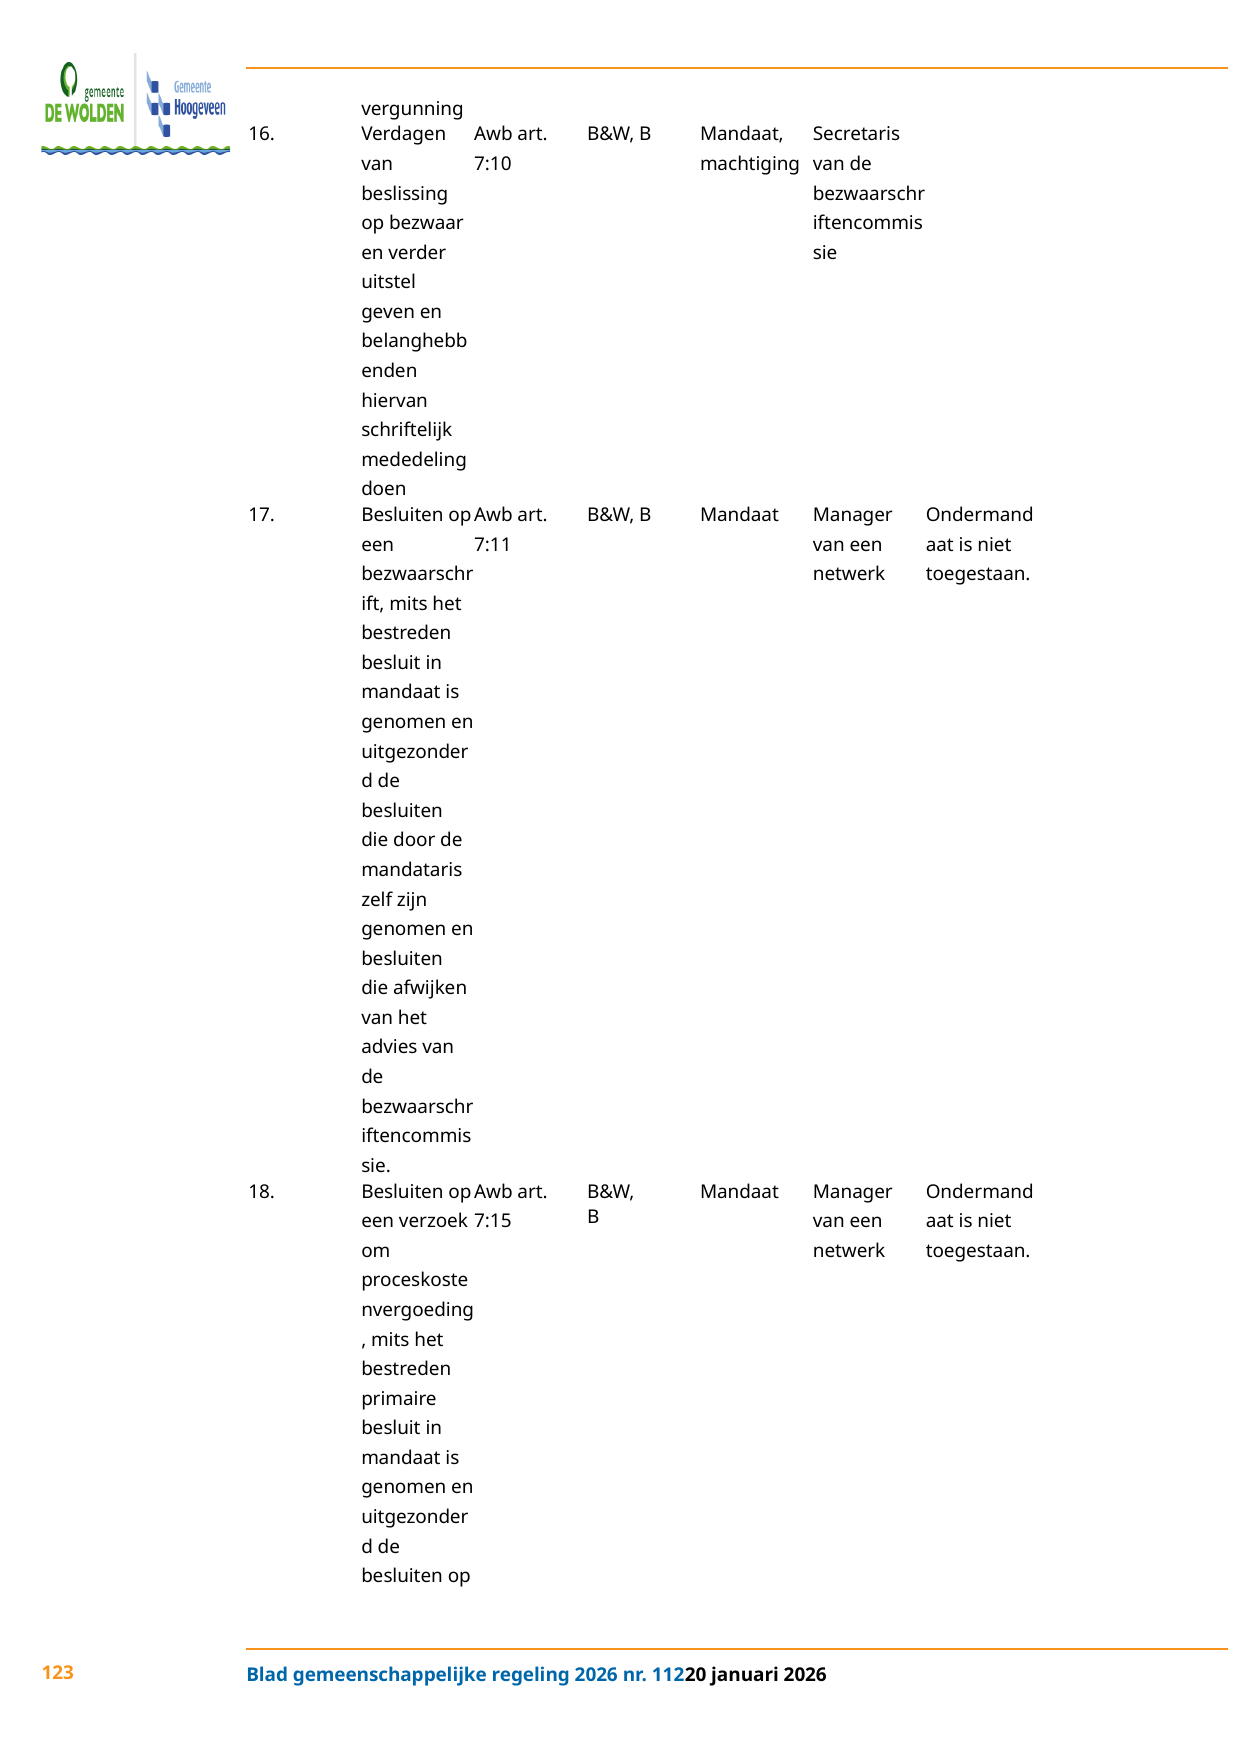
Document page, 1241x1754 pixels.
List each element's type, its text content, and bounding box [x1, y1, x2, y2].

table_cell Besluiten op een verzoek om proceskostenvergoeding, mits het bestreden primaire besluit in mandaat is genomen en uitgezonderd de besluiten op [361, 1178, 474, 1588]
table_cell Verdagen van beslissing op bezwaar en verder uitstel geven en belanghebbenden hiervan schriftelijk mededeling doen [361, 121, 474, 501]
table_cell B&W, [587, 1178, 700, 1203]
table_cell B&W, B [587, 121, 700, 501]
table_cell 17. [248, 501, 361, 1178]
table_cell Awb art. 7:15 [474, 1178, 587, 1588]
table_cell 18. [248, 1178, 361, 1588]
table_cell [926, 95, 1038, 121]
table_cell Ondermandaat is niet toegestaan. [926, 1178, 1038, 1588]
picture [41, 47, 231, 172]
table_cell [926, 121, 1038, 501]
table_cell [248, 95, 361, 121]
table_cell Mandaat [700, 501, 813, 1178]
table_cell Mandaat, machtiging [700, 121, 813, 501]
table_cell Manager van een netwerk [813, 501, 926, 1178]
table_cell Besluiten op een bezwaarschrift, mits het bestreden besluit in mandaat is genomen en uitgezonderd de besluiten die door de mandataris zelf zijn genomen en besluiten die afwijken van het advies van de bezwaarschriftencommissie. [361, 501, 474, 1178]
table_cell [587, 95, 700, 121]
table_cell Secretaris van de bezwaarschriftencommissie [813, 121, 926, 501]
table_cell Awb art. 7:11 [474, 501, 587, 1178]
table_cell [474, 95, 587, 121]
table_cell Ondermandaat is niet toegestaan. [926, 501, 1038, 1178]
table_cell Manager van een netwerk [813, 1178, 926, 1588]
table_cell Mandaat [700, 1178, 813, 1588]
table_cell [700, 95, 813, 121]
table_cell Awb art. 7:10 [474, 121, 587, 501]
table_cell B&W, B [587, 501, 700, 1178]
table_cell B [587, 1204, 700, 1588]
table_cell [1039, 527, 1152, 1178]
table_cell vergunning [361, 95, 474, 121]
table_cell [813, 95, 926, 121]
table_cell 16. [248, 121, 361, 501]
